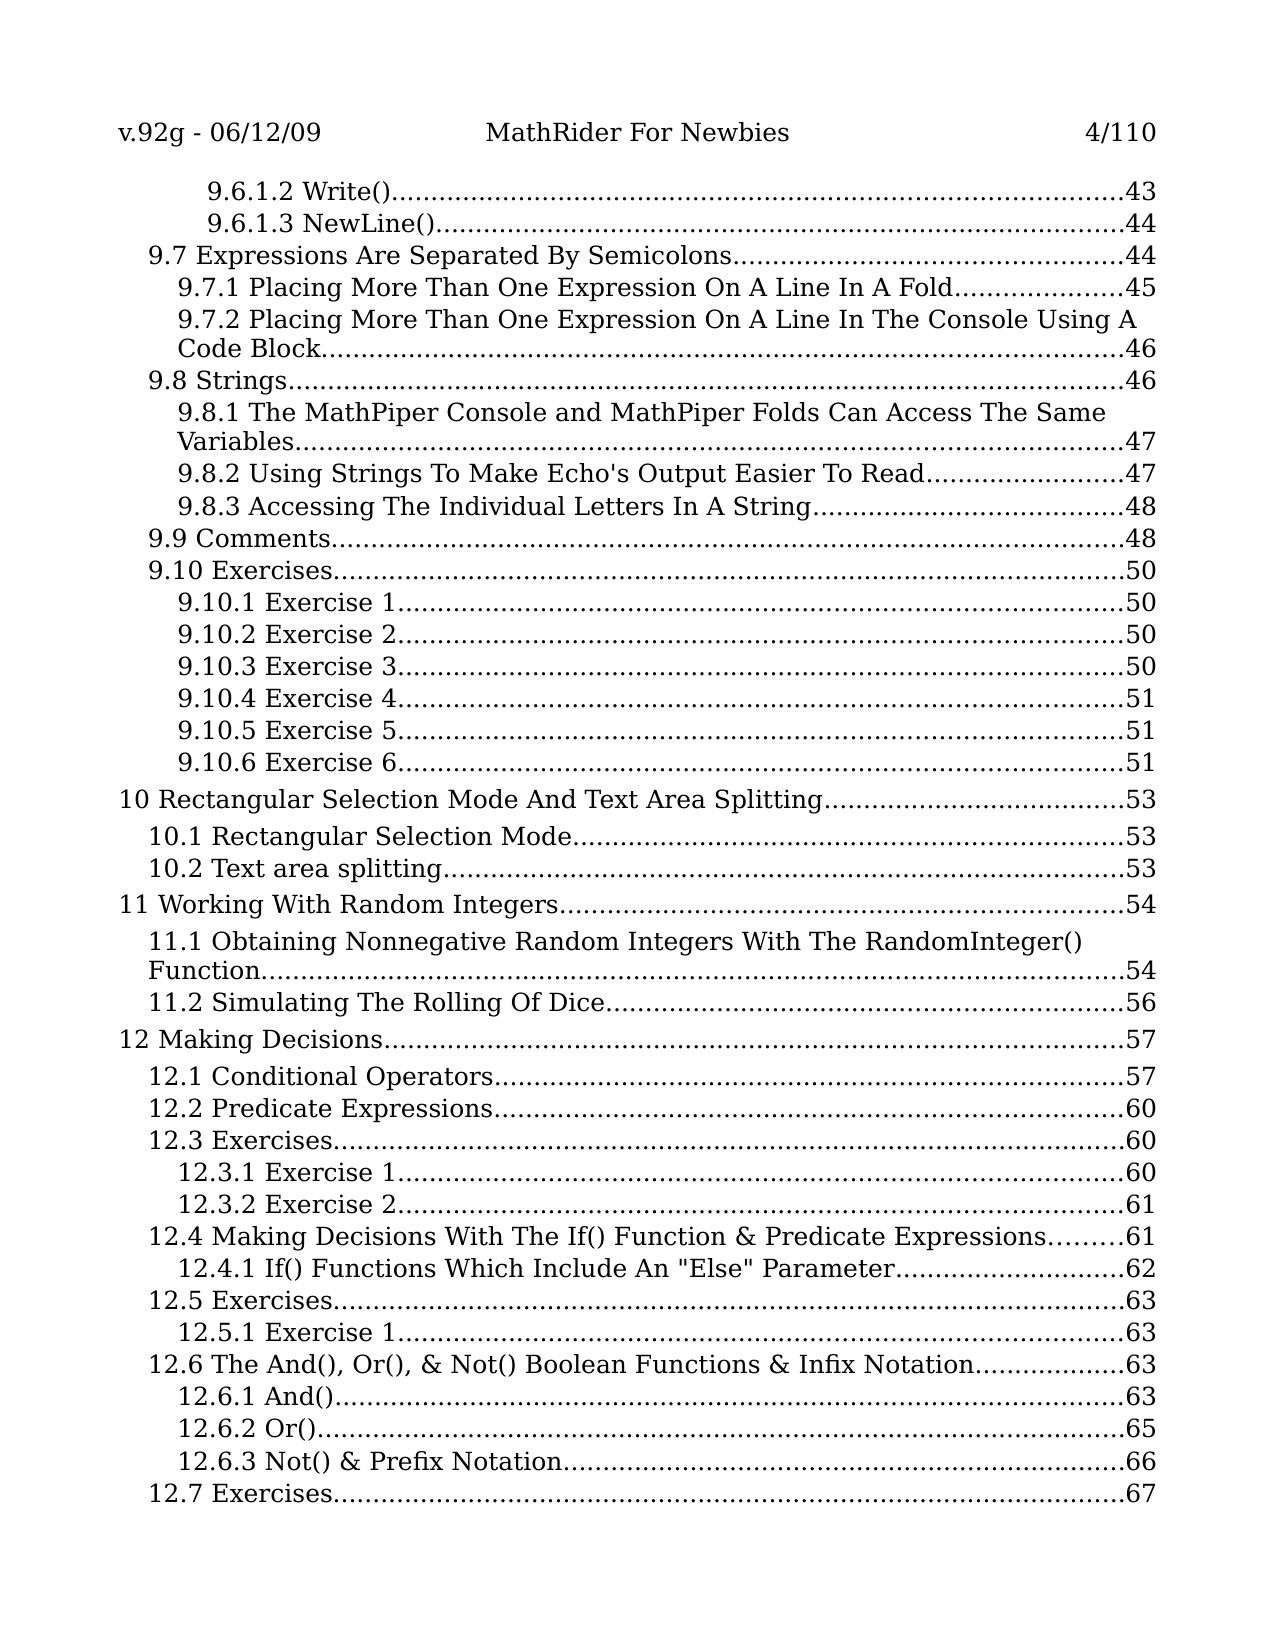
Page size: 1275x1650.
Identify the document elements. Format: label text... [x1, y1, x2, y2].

text 9.10.6 Exercise 6 51 [177, 748, 1157, 778]
text 12.1 Conditional Operators 57 [148, 1062, 1157, 1091]
text 12.6 The And(), Or(), & Not() Boolean Functions & Infix Notation 63 [148, 1351, 1157, 1380]
text 12.3 Exercises 60 [148, 1126, 1157, 1155]
text 9.8.3 Accessing The Individual Letters In A String 48 [177, 492, 1157, 521]
text 10.1 Rectangular Selection Mode 53 [148, 822, 1157, 851]
text 12.3.2 Exercise 2 61 [177, 1190, 1157, 1219]
text 12 Making Decisions 57 [118, 1025, 1157, 1054]
text 11 Working With Random Integers 54 [118, 891, 1157, 920]
text 12.3.1 Exercise 1 60 [177, 1158, 1157, 1187]
text 10 Rectangular Selection Mode And Text Area Splitting 53 [118, 785, 1157, 814]
text 12.4 Making Decisions With The If() Function & Predicate Expressions 61 [148, 1222, 1157, 1251]
text 12.4.1 If() Functions Which Include An "Else" Parameter 62 [177, 1254, 1157, 1283]
text 12.6.3 Not() & Prefix Notation 66 [177, 1447, 1157, 1476]
text 9.7.2 Placing More Than One Expression On A Line In The Console Using A Code Block 46 [177, 305, 1157, 363]
text 9.8 Strings 46 [148, 366, 1157, 396]
text 11.1 Obtaining Nonnegative Random Integers With The RandomInteger() Function 54 [148, 927, 1157, 986]
text 9.10.5 Exercise 5 51 [177, 716, 1157, 746]
text 9.7 Expressions Are Separated By Semicolons 44 [148, 241, 1157, 270]
text 9.6.1.2 Write() 43 [207, 177, 1157, 206]
text 12.6.2 Or() 65 [177, 1415, 1157, 1444]
text 12.7 Exercises 67 [148, 1479, 1157, 1508]
text 9.10.3 Exercise 3 50 [177, 652, 1157, 681]
text 12.6.1 And() 63 [177, 1383, 1157, 1412]
text 9.10 Exercises 50 [148, 556, 1157, 585]
text 9.8.1 The MathPiper Console and MathPiper Folds Can Access The Same Variables 47 [177, 398, 1157, 457]
text 12.2 Predicate Expressions 60 [148, 1094, 1157, 1123]
text 10.2 Text area splitting 53 [148, 854, 1157, 883]
text 12.5.1 Exercise 1 63 [177, 1318, 1157, 1348]
text 9.10.1 Exercise 1 50 [177, 588, 1157, 617]
text 9.10.4 Exercise 4 51 [177, 684, 1157, 713]
text 9.8.2 Using Strings To Make Echo's Output Easier To Read 47 [177, 460, 1157, 489]
text 12.5 Exercises 63 [148, 1286, 1157, 1316]
text 9.6.1.3 NewLine() 44 [207, 209, 1157, 238]
text 9.9 Comments 48 [148, 524, 1157, 553]
text 9.10.2 Exercise 2 50 [177, 620, 1157, 649]
text 11.2 Simulating The Rolling Of Dice 56 [148, 988, 1157, 1018]
text 9.7.1 Placing More Than One Expression On A Line In A Fold 45 [177, 273, 1157, 302]
